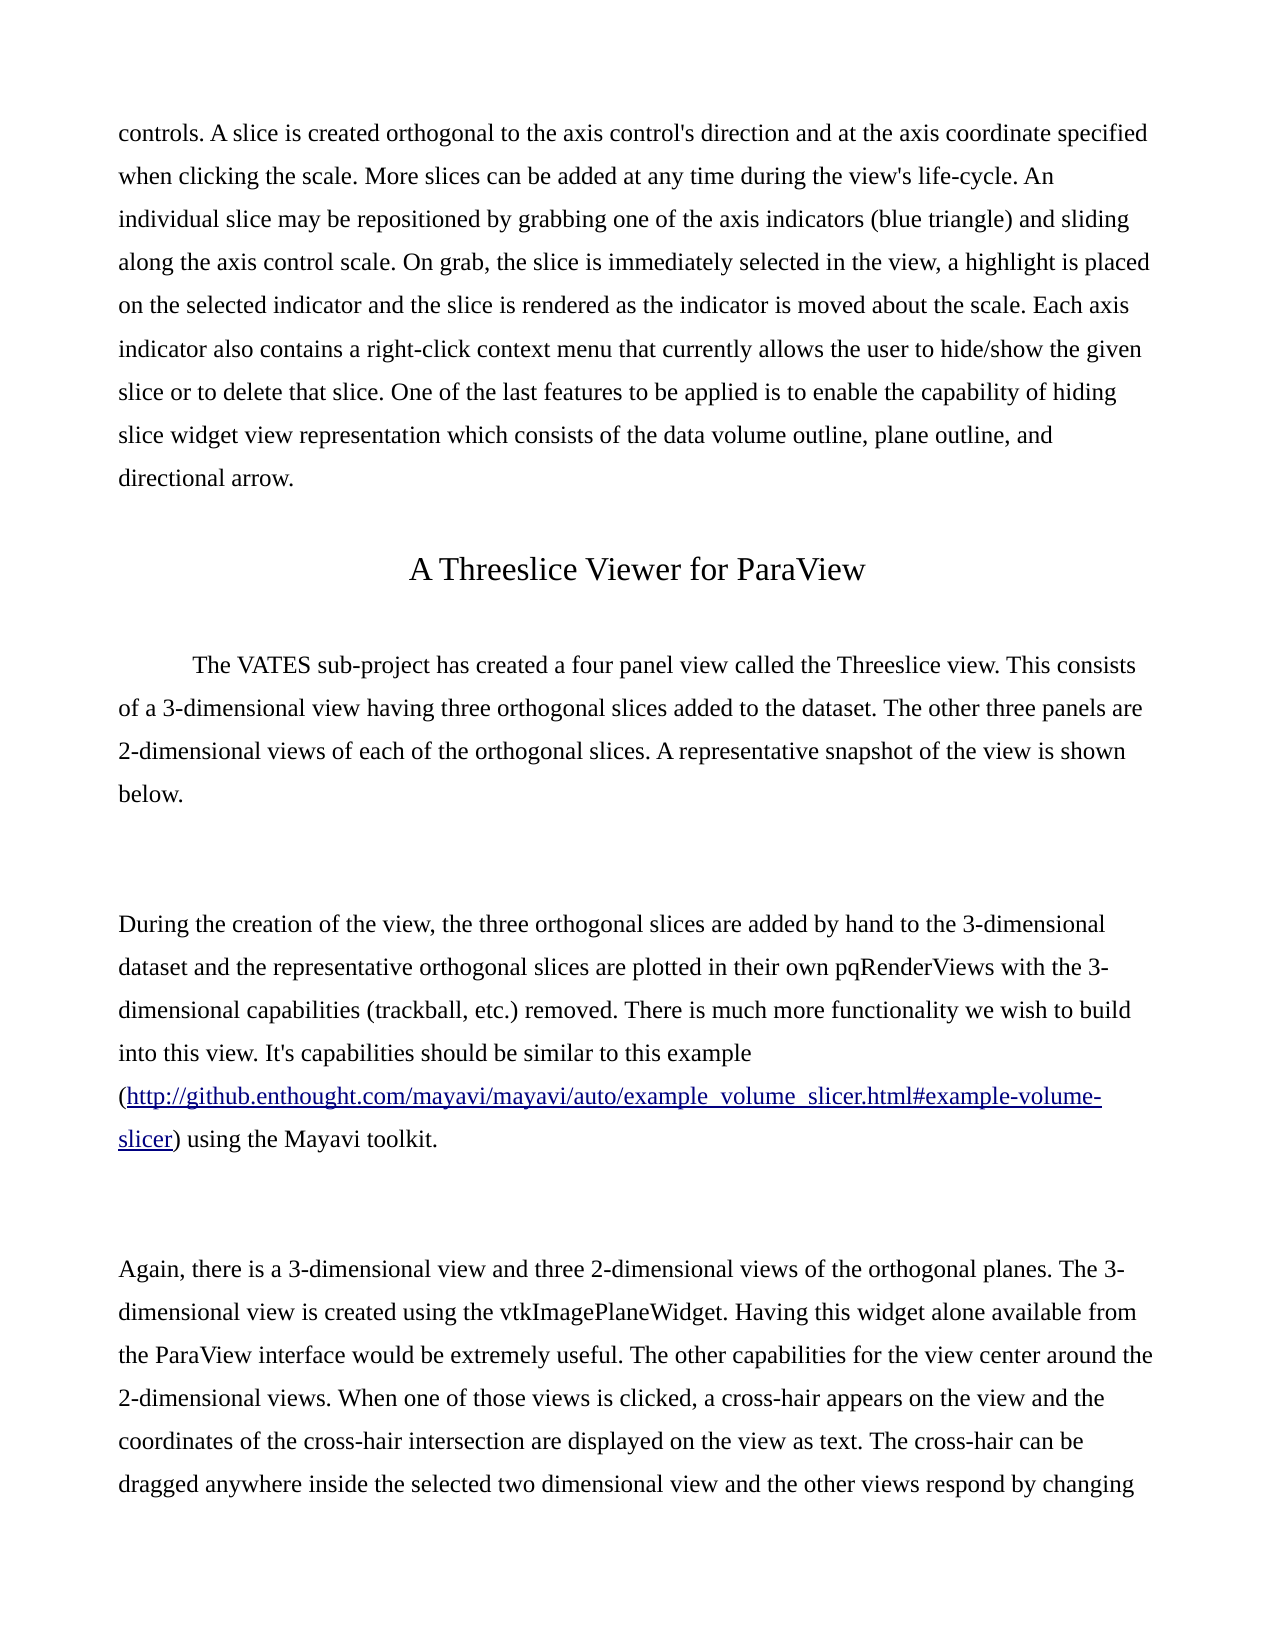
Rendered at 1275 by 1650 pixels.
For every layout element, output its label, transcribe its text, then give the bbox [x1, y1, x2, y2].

text During the creation of the view, the three orthogonal slices are added by hand to the 3-dimensional dataset and the representative orthogonal slices are plotted in their own pqRenderViews with the 3-dimensional capabilities (trackball, etc.) removed. There is much more functionality we wish to build into this view. It's capabilities should be similar to this example (http://github.enthought.com/mayavi/mayavi/auto/example_volume_slicer.html#example-volume-slicer) using the Mayavi toolkit. [118, 909, 1157, 1153]
text Again, there is a 3-dimensional view and three 2-dimensional views of the orthogonal planes. The 3-dimensional view is created using the vtkImagePlaneWidget. Having this widget alone available from the ParaView interface would be extremely useful. The other capabilities for the view center around the 2-dimensional views. When one of those views is clicked, a cross-hair appears on the view and the coordinates of the cross-hair intersection are displayed on the view as text. The cross-hair can be dragged anywhere inside the selected two dimensional view and the other views respond by changing [118, 1254, 1157, 1498]
text controls. A slice is created orthogonal to the axis control's direction and at the axis coordinate specified when clicking the scale. More slices can be added at any time during the view's life-cycle. An individual slice may be repositioned by grabbing one of the axis indicators (blue triangle) and sliding along the axis control scale. On grab, the slice is immediately selected in the view, a highlight is placed on the selected indicator and the slice is rendered as the indicator is moved about the scale. Each axis indicator also contains a right-click context menu that currently allows the user to hide/show the given slice or to delete that slice. One of the last features to be applied is to enable the capability of hiding slice widget view representation which consists of the data volume outline, plane outline, and directional arrow. [118, 118, 1157, 492]
text The VATES sub-project has created a four panel view called the Threeslice view. This consists of a 3-dimensional view having three orthogonal slices added to the dataset. The other three panels are 2-dimensional views of each of the orthogonal slices. A representative snapshot of the view is shown below. [118, 650, 1157, 808]
text A Threeslice Viewer for ParaView [118, 549, 1157, 588]
